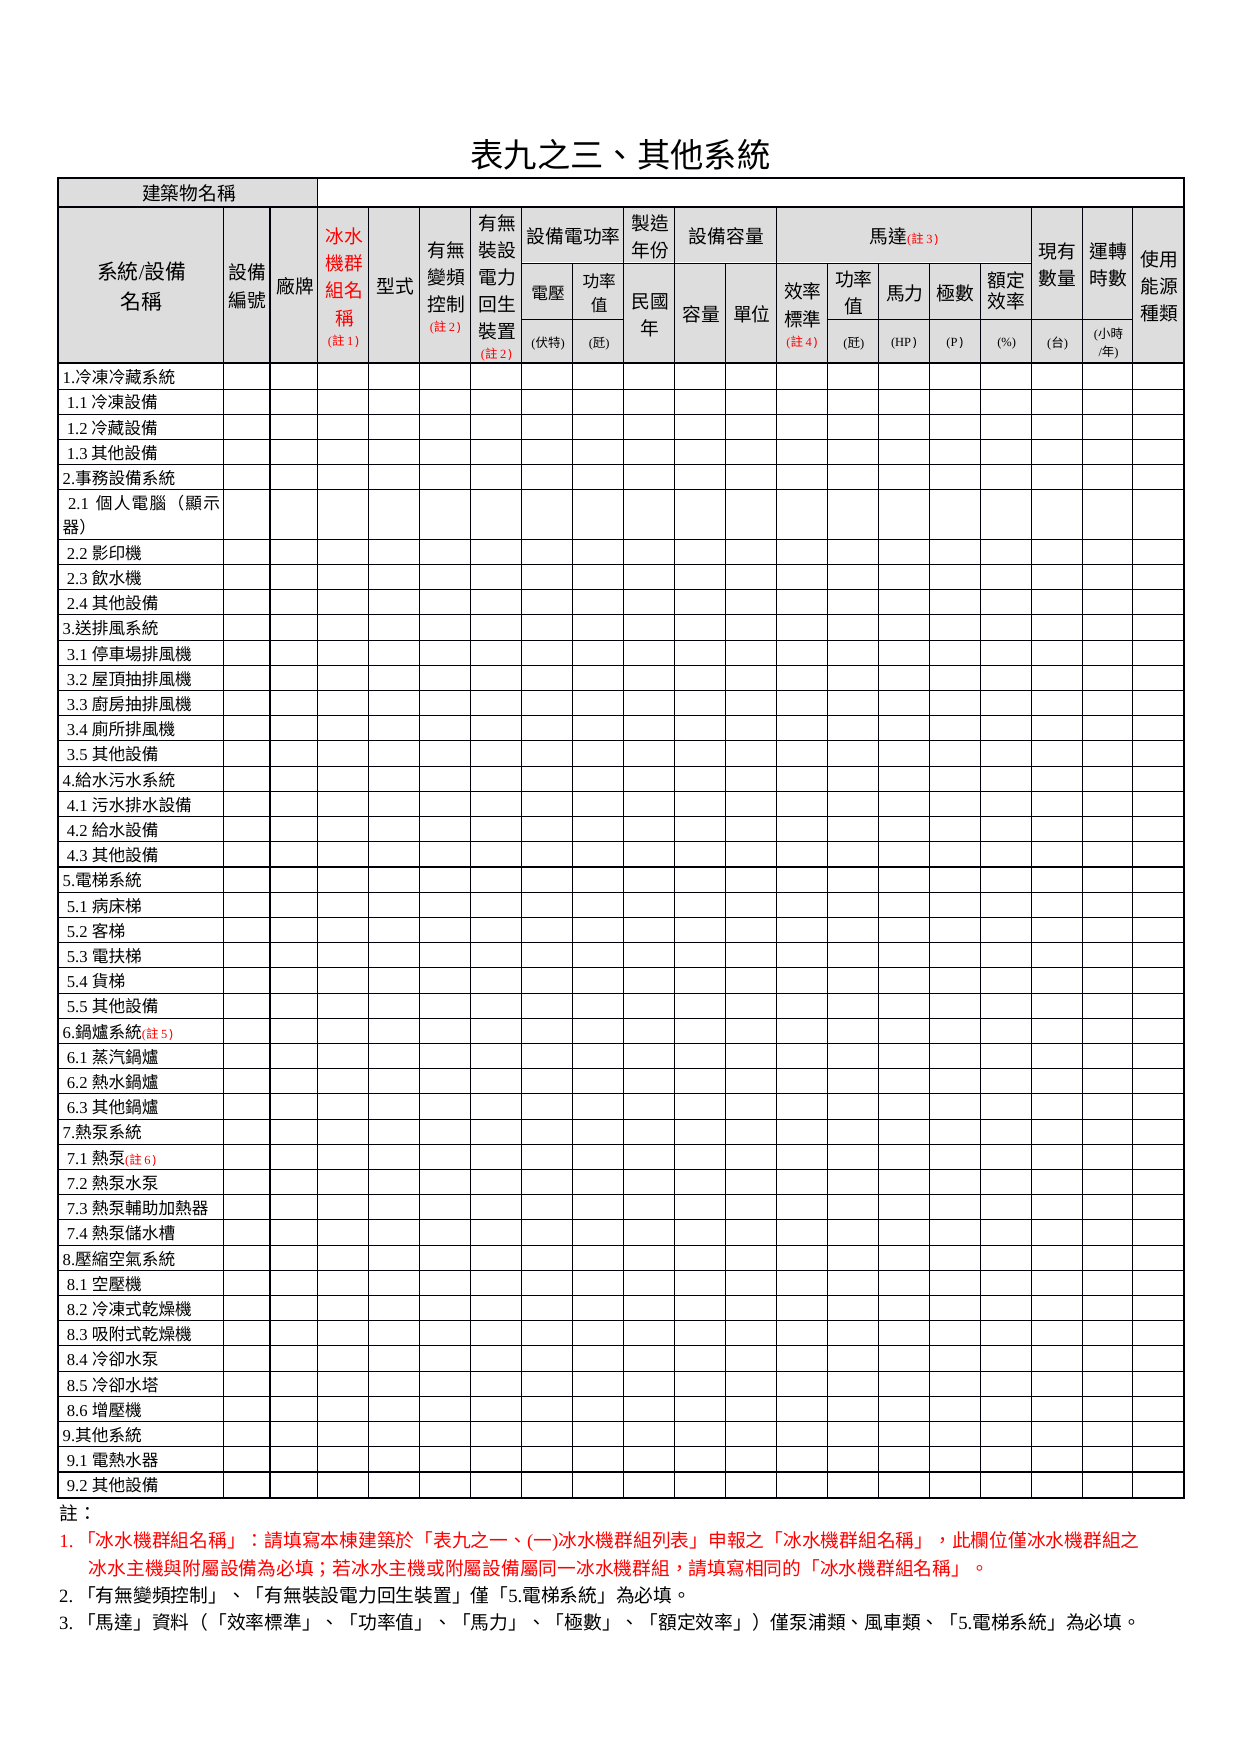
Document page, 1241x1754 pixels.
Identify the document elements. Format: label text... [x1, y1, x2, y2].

table_cell [573, 1422, 623, 1446]
table_cell [1032, 540, 1082, 564]
table_cell [624, 415, 674, 439]
table_cell 1.1冷凍設備 [59, 390, 223, 414]
table_cell [1032, 1246, 1082, 1270]
table_cell [930, 390, 980, 414]
table_cell [828, 540, 878, 564]
table_cell [1032, 641, 1082, 665]
list 「有無變頻控制」、「有無裝設電力回生裝置」僅「5.電梯系統」為必填。 [59, 1580, 1152, 1607]
table_cell [777, 767, 827, 791]
table_cell 效率標準(註4) [777, 264, 827, 362]
table_cell [624, 868, 674, 892]
table_cell [573, 918, 623, 942]
table_cell [726, 1473, 776, 1497]
table_cell [726, 1271, 776, 1295]
table_cell [828, 440, 878, 464]
table_cell [930, 792, 980, 816]
table_cell [522, 666, 572, 690]
table_cell [420, 1120, 470, 1144]
table_cell [318, 842, 368, 866]
table_cell [224, 767, 269, 791]
table_cell [420, 1246, 470, 1270]
table_cell [1083, 1195, 1132, 1219]
table_cell 型式 [369, 208, 419, 362]
table_cell [471, 1094, 521, 1118]
table_cell [879, 490, 929, 539]
table_cell [879, 1397, 929, 1421]
table_cell [271, 415, 317, 439]
table_cell [318, 716, 368, 740]
table_cell [573, 1044, 623, 1068]
table_cell [471, 1069, 521, 1093]
table_cell 額定效率 [981, 264, 1031, 319]
table_cell [573, 1120, 623, 1144]
table_cell [981, 994, 1031, 1018]
table_cell [271, 1120, 317, 1144]
table_cell [573, 893, 623, 917]
table_cell [828, 817, 878, 841]
table_cell [675, 390, 725, 414]
table_cell [726, 1397, 776, 1421]
table_cell [777, 415, 827, 439]
table_cell [224, 1220, 269, 1244]
table_cell [981, 1271, 1031, 1295]
table_cell [369, 741, 419, 766]
table_cell [726, 1044, 776, 1068]
table_cell [1133, 565, 1183, 589]
table_cell [369, 691, 419, 715]
table_cell (台) [1032, 320, 1082, 362]
table_cell [981, 1397, 1031, 1421]
text 表九之三、其他系統 [88, 128, 1152, 177]
table_cell [675, 1019, 725, 1043]
table_cell [573, 565, 623, 589]
table_cell [471, 817, 521, 841]
table_cell [675, 691, 725, 715]
table_cell [879, 1145, 929, 1169]
table_cell [318, 540, 368, 564]
table_cell [624, 615, 674, 639]
table_cell [675, 1094, 725, 1118]
table_cell [624, 1195, 674, 1219]
table_cell [624, 767, 674, 791]
table_cell [224, 415, 269, 439]
table_cell [828, 741, 878, 766]
table_cell 3.5 其他設備 [59, 741, 223, 766]
table_cell [224, 1145, 269, 1169]
table_cell [1083, 1372, 1132, 1396]
table_cell [369, 1220, 419, 1244]
table_cell [879, 968, 929, 992]
table_cell [224, 540, 269, 564]
table_cell [522, 868, 572, 892]
table_cell [675, 1069, 725, 1093]
table_cell [573, 465, 623, 489]
table_cell 5.3 電扶梯 [59, 943, 223, 967]
table_cell [318, 615, 368, 639]
table_cell [522, 842, 572, 866]
table_cell [675, 641, 725, 665]
table_cell [828, 767, 878, 791]
table_cell [675, 1296, 725, 1320]
table_cell [1083, 968, 1132, 992]
table_cell [777, 641, 827, 665]
table_cell [224, 1271, 269, 1295]
table_header 建築物名稱 [59, 179, 317, 206]
table_cell [522, 968, 572, 992]
table_cell [271, 716, 317, 740]
table_cell [981, 691, 1031, 715]
table_cell [573, 1447, 623, 1471]
table_cell [828, 1296, 878, 1320]
table_cell [271, 741, 317, 766]
table_cell [471, 893, 521, 917]
table_cell [1032, 893, 1082, 917]
table_cell [624, 1145, 674, 1169]
table_cell [471, 994, 521, 1018]
table_cell [522, 1094, 572, 1118]
table_cell [420, 792, 470, 816]
table_cell [1032, 1019, 1082, 1043]
table_cell [675, 1422, 725, 1446]
table_cell [522, 1397, 572, 1421]
table_cell [420, 1019, 470, 1043]
table_cell [318, 1473, 368, 1497]
table_cell [1032, 1473, 1082, 1497]
table_cell [573, 490, 623, 539]
table_cell [369, 1346, 419, 1371]
table_cell (小時 /年) [1083, 320, 1132, 362]
table_cell [879, 943, 929, 967]
table_cell [420, 994, 470, 1018]
table_cell [522, 1346, 572, 1371]
table_cell [777, 868, 827, 892]
table_cell [879, 590, 929, 614]
table_cell [726, 415, 776, 439]
table_cell [318, 792, 368, 816]
table_cell 2.4 其他設備 [59, 590, 223, 614]
table_cell [522, 918, 572, 942]
table_cell [879, 817, 929, 841]
table_cell [224, 994, 269, 1018]
table_cell [1133, 716, 1183, 740]
table_cell [318, 1044, 368, 1068]
table_cell [1032, 1422, 1082, 1446]
table_cell (P) [930, 320, 980, 362]
table_cell [726, 1170, 776, 1194]
table_cell 8.3 吸附式乾燥機 [59, 1321, 223, 1345]
table_cell [1133, 1422, 1183, 1446]
table_cell [624, 1473, 674, 1497]
table_cell [726, 968, 776, 992]
table_cell [624, 666, 674, 690]
table_cell [369, 1069, 419, 1093]
table_cell [471, 1220, 521, 1244]
table_cell [573, 1296, 623, 1320]
table_cell [369, 868, 419, 892]
table_cell [573, 842, 623, 866]
table_cell [471, 1422, 521, 1446]
table_cell [318, 1220, 368, 1244]
table_cell [828, 792, 878, 816]
table_cell [1032, 1069, 1082, 1093]
table_cell [1032, 1170, 1082, 1194]
table_cell [1083, 1145, 1132, 1169]
table_cell [981, 540, 1031, 564]
list 「馬達」資料（「效率標準」、「功率值」、「馬力」、「極數」、「額定效率」）僅泵浦類、風車類、「5.電梯系統」為必填。 [59, 1607, 1152, 1635]
table_cell [573, 1321, 623, 1345]
table_cell [879, 1220, 929, 1244]
table_cell [471, 1120, 521, 1144]
table_cell [471, 590, 521, 614]
table_cell [624, 1422, 674, 1446]
table_cell [420, 943, 470, 967]
table_cell [522, 615, 572, 639]
table_cell [573, 691, 623, 715]
table_cell [522, 440, 572, 464]
table_cell [224, 741, 269, 766]
table_cell [1133, 1372, 1183, 1396]
table_cell [522, 1372, 572, 1396]
table_cell [981, 1346, 1031, 1371]
table_cell [726, 842, 776, 866]
table_cell 馬力 [879, 264, 929, 319]
table_cell [318, 390, 368, 414]
table_cell 電壓 [522, 264, 572, 319]
table_cell [675, 415, 725, 439]
table_cell [1133, 792, 1183, 816]
table_cell [879, 1094, 929, 1118]
table_cell [1133, 1120, 1183, 1144]
table_cell [573, 540, 623, 564]
table_cell [777, 792, 827, 816]
table_cell [828, 1220, 878, 1244]
table_cell [1083, 817, 1132, 841]
table_cell [1032, 842, 1082, 866]
table_cell [471, 540, 521, 564]
table_cell [224, 1397, 269, 1421]
table_cell [318, 1321, 368, 1345]
table_cell [930, 943, 980, 967]
table_cell [828, 943, 878, 967]
table_cell [981, 1094, 1031, 1118]
table_cell [1133, 1069, 1183, 1093]
table_cell [879, 1170, 929, 1194]
table_cell 1.2冷藏設備 [59, 415, 223, 439]
table_cell [522, 590, 572, 614]
table_cell [777, 1170, 827, 1194]
table_cell [777, 590, 827, 614]
table_cell [879, 842, 929, 866]
table_cell [726, 364, 776, 388]
table_cell [224, 1473, 269, 1497]
table_cell [624, 1397, 674, 1421]
table_cell [420, 1397, 470, 1421]
table_cell [573, 792, 623, 816]
table_cell [1083, 666, 1132, 690]
table_cell [271, 1195, 317, 1219]
table_cell [879, 741, 929, 766]
table_cell [930, 440, 980, 464]
table_cell [675, 893, 725, 917]
table_cell [471, 415, 521, 439]
table_cell [981, 868, 1031, 892]
table_cell [522, 1019, 572, 1043]
table_cell [981, 415, 1031, 439]
table_cell [1133, 390, 1183, 414]
table_cell [271, 1422, 317, 1446]
table_cell [930, 691, 980, 715]
table_cell [573, 641, 623, 665]
table_cell [522, 1120, 572, 1144]
table_cell [1133, 490, 1183, 539]
table_cell [777, 893, 827, 917]
table_cell [224, 1094, 269, 1118]
table_cell [271, 1397, 317, 1421]
table_cell [471, 666, 521, 690]
table_cell [828, 1069, 878, 1093]
table_cell [930, 1271, 980, 1295]
table_cell [726, 1447, 776, 1471]
table_cell [573, 1346, 623, 1371]
table_cell 8.2 冷凍式乾燥機 [59, 1296, 223, 1320]
table_cell [879, 364, 929, 388]
table_cell [1133, 1145, 1183, 1169]
table_cell [1083, 1094, 1132, 1118]
table_cell [828, 1094, 878, 1118]
table_cell [224, 1447, 269, 1471]
table_cell [777, 1447, 827, 1471]
table_cell [224, 943, 269, 967]
table_cell [879, 615, 929, 639]
table_cell [828, 615, 878, 639]
table_cell [777, 716, 827, 740]
table_cell [879, 691, 929, 715]
table_cell [624, 1094, 674, 1118]
table_cell [777, 1120, 827, 1144]
table_cell 4.1 污水排水設備 [59, 792, 223, 816]
table_cell [981, 792, 1031, 816]
table_cell [930, 666, 980, 690]
table_cell [624, 968, 674, 992]
table_cell 5.1 病床梯 [59, 893, 223, 917]
table_cell [1083, 918, 1132, 942]
table_cell [930, 1321, 980, 1345]
table_cell [522, 1145, 572, 1169]
table_cell [879, 1296, 929, 1320]
table_cell [271, 590, 317, 614]
table_cell [271, 1246, 317, 1270]
table_cell 廠牌 [271, 208, 317, 362]
table_cell [522, 415, 572, 439]
table_cell [1083, 1271, 1132, 1295]
table_cell [624, 490, 674, 539]
table_cell [726, 390, 776, 414]
table_cell [675, 666, 725, 690]
table_cell [318, 1422, 368, 1446]
table_cell [1133, 1246, 1183, 1270]
table_cell [828, 490, 878, 539]
table_cell [726, 918, 776, 942]
table_cell [777, 994, 827, 1018]
table_cell [271, 1094, 317, 1118]
table_cell [624, 994, 674, 1018]
table_cell [224, 1069, 269, 1093]
table_cell [930, 364, 980, 388]
table_cell [981, 465, 1031, 489]
table_cell [573, 1246, 623, 1270]
table_cell [1083, 440, 1132, 464]
table_cell [224, 590, 269, 614]
table_cell [573, 943, 623, 967]
table_cell [1083, 364, 1132, 388]
table_cell 功率值 [573, 264, 623, 319]
table_cell [471, 691, 521, 715]
table_cell [675, 1044, 725, 1068]
table_cell [1083, 767, 1132, 791]
table_cell [573, 716, 623, 740]
table_cell [271, 540, 317, 564]
table_cell [224, 1422, 269, 1446]
table_cell [981, 943, 1031, 967]
table_cell [369, 1170, 419, 1194]
table_cell [675, 1145, 725, 1169]
table_cell [624, 390, 674, 414]
table_cell [675, 741, 725, 766]
table_cell [879, 1195, 929, 1219]
table_cell 8.1 空壓機 [59, 1271, 223, 1295]
table_cell [1133, 465, 1183, 489]
table_cell [828, 666, 878, 690]
table_cell [522, 390, 572, 414]
table_cell [224, 691, 269, 715]
table_cell [726, 615, 776, 639]
table_cell [930, 565, 980, 589]
table_cell [930, 1094, 980, 1118]
table_cell [318, 1372, 368, 1396]
table_cell [930, 1220, 980, 1244]
table_cell [522, 364, 572, 388]
table_cell [879, 666, 929, 690]
table_cell 9.其他系統 [59, 1422, 223, 1446]
table_cell [624, 1346, 674, 1371]
table_cell [420, 1473, 470, 1497]
table_cell [420, 590, 470, 614]
table_cell [369, 440, 419, 464]
table_cell [318, 590, 368, 614]
table_cell [879, 1044, 929, 1068]
table_cell [224, 1246, 269, 1270]
table_cell [726, 691, 776, 715]
table_cell 有無裝設電力回生裝置(註2) [471, 208, 521, 362]
table_cell (%) [981, 320, 1031, 362]
table_cell [879, 1246, 929, 1270]
table_cell [828, 1120, 878, 1144]
table_cell [420, 1271, 470, 1295]
table_cell [1032, 716, 1082, 740]
table_cell [828, 1346, 878, 1371]
table_cell [522, 893, 572, 917]
table_cell [777, 817, 827, 841]
table_cell [930, 1170, 980, 1194]
table_cell [981, 1473, 1031, 1497]
table_cell [1032, 490, 1082, 539]
table_cell [318, 893, 368, 917]
table_cell [271, 1372, 317, 1396]
table_cell [1032, 666, 1082, 690]
table_cell [420, 465, 470, 489]
table_cell [624, 364, 674, 388]
table_cell [471, 842, 521, 866]
table_cell [369, 1321, 419, 1345]
table_cell [1133, 1170, 1183, 1194]
table_cell [981, 1044, 1031, 1068]
table_cell [271, 792, 317, 816]
table_cell [675, 792, 725, 816]
table_cell [879, 918, 929, 942]
table_cell [777, 968, 827, 992]
table_cell [1032, 1372, 1082, 1396]
table_cell [624, 1372, 674, 1396]
table_cell 9.1 電熱水器 [59, 1447, 223, 1471]
table_cell [271, 490, 317, 539]
table_cell [1032, 994, 1082, 1018]
table_cell [930, 1246, 980, 1270]
table_cell [471, 1019, 521, 1043]
table_cell [420, 1447, 470, 1471]
table_cell [318, 817, 368, 841]
table_cell [1083, 641, 1132, 665]
table_cell [777, 1069, 827, 1093]
table_cell [420, 868, 470, 892]
table_cell [1083, 1170, 1132, 1194]
table_cell [369, 1246, 419, 1270]
table_cell [573, 1145, 623, 1169]
table_cell [1083, 1296, 1132, 1320]
table_cell [1133, 691, 1183, 715]
table_cell 3.4 廁所排風機 [59, 716, 223, 740]
table_cell [675, 918, 725, 942]
table_cell [318, 465, 368, 489]
table_cell [930, 1346, 980, 1371]
table_cell [369, 1195, 419, 1219]
table_cell [1133, 817, 1183, 841]
table_cell [573, 968, 623, 992]
table_cell [981, 1220, 1031, 1244]
table_cell [1133, 641, 1183, 665]
table_cell [828, 390, 878, 414]
table_cell [777, 565, 827, 589]
table_cell [1133, 868, 1183, 892]
table_cell [879, 1321, 929, 1345]
table_cell [522, 741, 572, 766]
table_cell [624, 817, 674, 841]
table_cell [420, 1044, 470, 1068]
table_cell [777, 1271, 827, 1295]
table_cell [420, 1422, 470, 1446]
table_cell [828, 893, 878, 917]
table_cell [1032, 1397, 1082, 1421]
table_cell [420, 893, 470, 917]
table_cell [879, 1271, 929, 1295]
table_cell [1133, 590, 1183, 614]
table_cell [271, 817, 317, 841]
table_cell [675, 440, 725, 464]
table_cell [318, 1397, 368, 1421]
table_cell [318, 1271, 368, 1295]
table_cell [828, 1019, 878, 1043]
table_cell [1032, 968, 1082, 992]
table_cell 6.2 熱水鍋爐 [59, 1069, 223, 1093]
table_cell [522, 465, 572, 489]
table_cell [777, 918, 827, 942]
table_cell [1032, 615, 1082, 639]
table_cell [1083, 1069, 1132, 1093]
table_cell [1133, 1094, 1183, 1118]
table_cell 容量 [675, 264, 725, 362]
table_cell [1083, 390, 1132, 414]
table_cell [369, 641, 419, 665]
table_cell [471, 1044, 521, 1068]
table_cell [726, 1422, 776, 1446]
table_cell [981, 1170, 1031, 1194]
table_cell [981, 1019, 1031, 1043]
table_cell [930, 641, 980, 665]
table_cell [573, 390, 623, 414]
table_cell [1133, 415, 1183, 439]
table_cell [828, 590, 878, 614]
table_cell [224, 792, 269, 816]
table_cell [471, 490, 521, 539]
table_cell [369, 1271, 419, 1295]
table_cell [369, 540, 419, 564]
table_cell [318, 741, 368, 766]
table_cell [573, 741, 623, 766]
table_cell [1032, 1094, 1082, 1118]
table_cell [369, 465, 419, 489]
table_cell [471, 1170, 521, 1194]
table_cell [879, 868, 929, 892]
table_cell [573, 1397, 623, 1421]
table_cell [369, 1422, 419, 1446]
table_cell [777, 1145, 827, 1169]
table_cell [369, 364, 419, 388]
table_cell [828, 1170, 878, 1194]
table_cell [1032, 691, 1082, 715]
table_cell [471, 716, 521, 740]
table_cell [471, 1397, 521, 1421]
table_cell 現有 數量 [1032, 208, 1082, 319]
table_cell [1133, 1346, 1183, 1371]
table_cell [675, 1246, 725, 1270]
table_cell [318, 868, 368, 892]
table_cell [522, 1220, 572, 1244]
table_cell 3.3 廚房抽排風機 [59, 691, 223, 715]
table_cell [471, 741, 521, 766]
table_cell [1133, 1271, 1183, 1295]
table_cell [981, 590, 1031, 614]
table_cell [1032, 918, 1082, 942]
table_cell [1032, 792, 1082, 816]
table_cell [369, 415, 419, 439]
table_cell [879, 792, 929, 816]
table_cell [522, 540, 572, 564]
table_cell [1083, 1321, 1132, 1345]
table_cell 8.壓縮空氣系統 [59, 1246, 223, 1270]
table_cell 3.2 屋頂抽排風機 [59, 666, 223, 690]
table_cell [1083, 540, 1132, 564]
table_cell [777, 1321, 827, 1345]
table_cell [573, 994, 623, 1018]
table_cell [224, 490, 269, 539]
table_cell [471, 615, 521, 639]
table_cell [675, 1120, 725, 1144]
table_cell [420, 565, 470, 589]
text 註： [59, 1499, 1152, 1526]
table_cell [1083, 1422, 1132, 1446]
table_cell [271, 1296, 317, 1320]
table_cell [777, 615, 827, 639]
table_cell [224, 716, 269, 740]
table_cell [1032, 1447, 1082, 1471]
table_cell [726, 716, 776, 740]
table_cell [981, 565, 1031, 589]
table_cell [1083, 590, 1132, 614]
table_cell [981, 767, 1031, 791]
table_cell [726, 868, 776, 892]
table_cell [828, 868, 878, 892]
table_cell [726, 767, 776, 791]
table_cell [573, 817, 623, 841]
table_cell [777, 540, 827, 564]
table_cell [675, 842, 725, 866]
table_cell [318, 1296, 368, 1320]
table_cell [420, 968, 470, 992]
table_cell [624, 465, 674, 489]
table_cell [777, 1019, 827, 1043]
table_cell [573, 868, 623, 892]
table_cell [726, 641, 776, 665]
table_cell [726, 1296, 776, 1320]
table_cell [369, 1296, 419, 1320]
table_cell [1032, 1044, 1082, 1068]
table_cell 4.2 給水設備 [59, 817, 223, 841]
table_cell [624, 1120, 674, 1144]
table_cell [318, 565, 368, 589]
table_cell [271, 1220, 317, 1244]
table_cell [624, 691, 674, 715]
table_cell [726, 1346, 776, 1371]
table_cell [573, 1473, 623, 1497]
table_cell [522, 994, 572, 1018]
table_cell [420, 1346, 470, 1371]
table_cell [624, 842, 674, 866]
table_cell [471, 1195, 521, 1219]
table_cell [573, 666, 623, 690]
table_cell [471, 1246, 521, 1270]
table_cell [522, 943, 572, 967]
table_cell [271, 893, 317, 917]
table_cell [1083, 868, 1132, 892]
table_cell [1133, 893, 1183, 917]
table_cell [573, 1220, 623, 1244]
table_cell [1032, 741, 1082, 766]
table_cell [573, 1372, 623, 1396]
table_cell [879, 1372, 929, 1396]
table_cell [271, 1069, 317, 1093]
table_cell [777, 943, 827, 967]
table_cell 5.5 其他設備 [59, 994, 223, 1018]
table_cell [522, 1246, 572, 1270]
table_cell [1032, 1321, 1082, 1345]
table_cell [369, 390, 419, 414]
table_cell [420, 1296, 470, 1320]
table_cell [675, 1321, 725, 1345]
table_cell [1083, 893, 1132, 917]
table_cell [224, 968, 269, 992]
table_cell [369, 565, 419, 589]
table_cell [675, 968, 725, 992]
table_cell [828, 1422, 878, 1446]
table_cell 2.3 飲水機 [59, 565, 223, 589]
table_cell [573, 615, 623, 639]
table_cell [675, 716, 725, 740]
table_cell [271, 767, 317, 791]
table_cell [930, 716, 980, 740]
table_cell [777, 490, 827, 539]
table_cell [420, 1094, 470, 1118]
table_cell 4.3 其他設備 [59, 842, 223, 866]
table_cell [1032, 1220, 1082, 1244]
table_cell [828, 565, 878, 589]
table_cell [1133, 615, 1183, 639]
table_cell [1032, 943, 1082, 967]
table_cell [224, 817, 269, 841]
table_cell [224, 1019, 269, 1043]
table_cell [1083, 565, 1132, 589]
table_cell [271, 1044, 317, 1068]
table_cell [879, 465, 929, 489]
table_cell [271, 1145, 317, 1169]
table_cell [726, 540, 776, 564]
table_cell 有無變頻控制(註2) [420, 208, 470, 362]
table_cell 8.6 增壓機 [59, 1397, 223, 1421]
table_cell [318, 415, 368, 439]
table_cell [1133, 1195, 1183, 1219]
table_cell [879, 1473, 929, 1497]
table_cell [1083, 415, 1132, 439]
table_cell [930, 1069, 980, 1093]
table_cell [573, 767, 623, 791]
table_cell [777, 1422, 827, 1446]
table_cell [1032, 767, 1082, 791]
table_cell [777, 1296, 827, 1320]
table_cell [930, 994, 980, 1018]
table_cell [573, 440, 623, 464]
table_cell [420, 390, 470, 414]
table_cell [981, 615, 1031, 639]
table_cell 2.2 影印機 [59, 540, 223, 564]
table_cell [1133, 1473, 1183, 1497]
table_cell [930, 1397, 980, 1421]
table_cell 設備電功率 [522, 208, 623, 262]
table_cell [879, 565, 929, 589]
table_cell [777, 741, 827, 766]
table_cell [271, 994, 317, 1018]
table_cell [777, 465, 827, 489]
table_cell [318, 691, 368, 715]
table_cell [271, 868, 317, 892]
table_cell 運轉 時數 [1083, 208, 1132, 319]
table_cell [420, 540, 470, 564]
table_cell [271, 1447, 317, 1471]
table_cell 馬達(註3) [777, 208, 1031, 262]
table_cell [777, 842, 827, 866]
table_cell [726, 994, 776, 1018]
table_cell [930, 1447, 980, 1471]
table_cell 6.3 其他鍋爐 [59, 1094, 223, 1118]
table_cell [522, 1447, 572, 1471]
table_cell [675, 943, 725, 967]
table_cell [522, 1422, 572, 1446]
table_cell [981, 1195, 1031, 1219]
table_cell [726, 490, 776, 539]
table_cell [879, 1019, 929, 1043]
table_cell [522, 1473, 572, 1497]
table_cell [726, 465, 776, 489]
table_cell [726, 1145, 776, 1169]
table_cell [624, 741, 674, 766]
table_cell [726, 1120, 776, 1144]
table_cell [624, 540, 674, 564]
table_cell [726, 1372, 776, 1396]
table_cell [1083, 1044, 1132, 1068]
table_cell [828, 641, 878, 665]
table_cell [930, 465, 980, 489]
table_cell [369, 666, 419, 690]
table_cell [522, 1195, 572, 1219]
table_cell [930, 1195, 980, 1219]
table_cell [930, 1372, 980, 1396]
table_cell (伏特) [522, 320, 572, 362]
table_cell [675, 1346, 725, 1371]
table_cell [420, 440, 470, 464]
table_cell [573, 1170, 623, 1194]
table_cell [369, 1397, 419, 1421]
table_cell [369, 590, 419, 614]
table_cell [1133, 943, 1183, 967]
table_cell [879, 994, 929, 1018]
table_cell 7.4 熱泵儲水槽 [59, 1220, 223, 1244]
table_cell [271, 615, 317, 639]
table_cell [981, 968, 1031, 992]
table_cell [224, 918, 269, 942]
table_cell [930, 415, 980, 439]
table_cell [879, 1447, 929, 1471]
table_cell [271, 565, 317, 589]
table_cell [471, 1372, 521, 1396]
table_cell [1133, 1220, 1183, 1244]
table_cell [624, 1170, 674, 1194]
table_cell [828, 364, 878, 388]
table_cell [981, 741, 1031, 766]
table_cell 6.鍋爐系統(註5) [59, 1019, 223, 1043]
table_cell [420, 666, 470, 690]
table_cell [624, 1220, 674, 1244]
table_cell [522, 716, 572, 740]
table_cell [420, 1069, 470, 1093]
table_cell [930, 615, 980, 639]
table_cell 冰水機群組名稱 (註1) [318, 208, 368, 362]
table_cell [726, 1246, 776, 1270]
table_cell [522, 1170, 572, 1194]
table_cell 2.事務設備系統 [59, 465, 223, 489]
table_cell [1032, 440, 1082, 464]
table_cell [981, 440, 1031, 464]
table_cell [318, 490, 368, 539]
table_cell [726, 1019, 776, 1043]
table_cell [573, 364, 623, 388]
table_cell [369, 792, 419, 816]
table_cell [271, 1271, 317, 1295]
table_cell [369, 943, 419, 967]
table_cell [675, 868, 725, 892]
table_cell [420, 641, 470, 665]
table_cell 4.給水污水系統 [59, 767, 223, 791]
table_cell [318, 918, 368, 942]
table_cell [318, 1145, 368, 1169]
table_cell [522, 1321, 572, 1345]
table_cell [726, 817, 776, 841]
table_cell [624, 1447, 674, 1471]
table_cell [318, 1019, 368, 1043]
table_cell [624, 1296, 674, 1320]
table_cell [369, 1473, 419, 1497]
table_cell [420, 415, 470, 439]
table_cell [271, 666, 317, 690]
table_cell [675, 1372, 725, 1396]
table_cell [573, 1019, 623, 1043]
table_cell [1133, 540, 1183, 564]
table_cell 5.電梯系統 [59, 868, 223, 892]
table_cell [624, 641, 674, 665]
table_cell [369, 615, 419, 639]
table_cell [224, 868, 269, 892]
table_cell [828, 1195, 878, 1219]
table_cell (瓩) [828, 320, 878, 362]
table_cell 民國年 [624, 264, 674, 362]
table_cell [1083, 716, 1132, 740]
table_cell 3.1 停車場排風機 [59, 641, 223, 665]
table_cell 8.5 冷卻水塔 [59, 1372, 223, 1396]
table_cell [1083, 994, 1132, 1018]
table_cell [224, 565, 269, 589]
table_cell [777, 390, 827, 414]
table_cell [930, 1044, 980, 1068]
table_cell [471, 390, 521, 414]
table_cell [879, 1120, 929, 1144]
table_cell [981, 1145, 1031, 1169]
table_cell [224, 1372, 269, 1396]
table_cell [624, 1019, 674, 1043]
table_cell [471, 918, 521, 942]
table_cell [369, 1145, 419, 1169]
table_cell [675, 465, 725, 489]
table_cell [573, 1195, 623, 1219]
table_cell [318, 1447, 368, 1471]
table_cell [1032, 364, 1082, 388]
table_cell [1032, 1120, 1082, 1144]
table_cell [369, 490, 419, 539]
table_cell [981, 390, 1031, 414]
table_cell [271, 968, 317, 992]
table_cell [777, 364, 827, 388]
table_cell [981, 1296, 1031, 1320]
table_cell [726, 1094, 776, 1118]
table_cell 單位 [726, 264, 776, 362]
table_cell 7.3 熱泵輔助加熱器 [59, 1195, 223, 1219]
table_cell [1032, 868, 1082, 892]
table_cell [675, 1447, 725, 1471]
table_cell 8.4 冷卻水泵 [59, 1346, 223, 1371]
table_cell [369, 767, 419, 791]
table_cell [271, 364, 317, 388]
table_cell [879, 767, 929, 791]
table_cell [271, 842, 317, 866]
table_cell [1133, 1321, 1183, 1345]
table_cell [1032, 590, 1082, 614]
table_cell [420, 918, 470, 942]
table_cell [522, 490, 572, 539]
table_cell 2.1 個人電腦（顯示器） [59, 490, 223, 539]
table_cell [522, 817, 572, 841]
table_cell [624, 943, 674, 967]
table_cell [1133, 1019, 1183, 1043]
table_cell [369, 1447, 419, 1471]
table_cell [930, 868, 980, 892]
table_cell 功率值 [828, 264, 878, 319]
table_cell [624, 1069, 674, 1093]
table_cell [1133, 666, 1183, 690]
table_cell [1083, 1120, 1132, 1144]
table_cell 9.2 其他設備 [59, 1473, 223, 1497]
table_cell [930, 1019, 980, 1043]
table_cell [828, 465, 878, 489]
table_cell [777, 1044, 827, 1068]
table_cell [522, 767, 572, 791]
table_cell 5.4 貨梯 [59, 968, 223, 992]
table_cell [471, 440, 521, 464]
table_cell [1032, 1145, 1082, 1169]
table_cell [624, 1044, 674, 1068]
table_cell [1133, 1044, 1183, 1068]
table_cell [271, 1346, 317, 1371]
table_cell [777, 1094, 827, 1118]
table_cell [271, 1321, 317, 1345]
table_cell [930, 1296, 980, 1320]
table_cell [879, 893, 929, 917]
table_cell 5.2 客梯 [59, 918, 223, 942]
table_cell 系統/設備 名稱 [59, 208, 223, 362]
table_cell [879, 716, 929, 740]
table_cell [930, 968, 980, 992]
table_cell [318, 1120, 368, 1144]
table_cell [318, 767, 368, 791]
table_cell [624, 918, 674, 942]
table_cell [369, 1372, 419, 1396]
table_cell [271, 943, 317, 967]
table_cell [879, 1346, 929, 1371]
table_cell [930, 817, 980, 841]
table_cell [828, 918, 878, 942]
table_cell [828, 1397, 878, 1421]
table_cell [624, 565, 674, 589]
table_cell [624, 893, 674, 917]
table_cell [726, 440, 776, 464]
table_cell 設備容量 [675, 208, 776, 262]
table_cell [828, 1246, 878, 1270]
table_cell [1083, 842, 1132, 866]
table_cell [318, 1246, 368, 1270]
table_cell [420, 1145, 470, 1169]
table_cell [675, 540, 725, 564]
table_cell 製造 年份 [624, 208, 674, 262]
table_cell [420, 716, 470, 740]
table_cell [1133, 440, 1183, 464]
table_cell [726, 666, 776, 690]
table_cell [224, 440, 269, 464]
table_cell [1032, 1195, 1082, 1219]
table_cell [981, 817, 1031, 841]
table_cell [471, 1473, 521, 1497]
table_cell [573, 1069, 623, 1093]
table_cell [471, 1321, 521, 1345]
table_cell [828, 691, 878, 715]
table_cell [828, 716, 878, 740]
table_cell [624, 590, 674, 614]
table_cell [1133, 918, 1183, 942]
table_cell [930, 741, 980, 766]
table_cell [471, 792, 521, 816]
table_cell [420, 1372, 470, 1396]
table_cell [224, 641, 269, 665]
table_cell [522, 792, 572, 816]
table_cell [1083, 1019, 1132, 1043]
table_cell [981, 1372, 1031, 1396]
table_cell [777, 1346, 827, 1371]
table_cell [624, 440, 674, 464]
table_cell [930, 540, 980, 564]
table_cell [573, 415, 623, 439]
table_cell [471, 767, 521, 791]
table_cell [573, 1271, 623, 1295]
table_cell [726, 1321, 776, 1345]
table_cell [573, 590, 623, 614]
table_cell [369, 716, 419, 740]
table_cell [271, 691, 317, 715]
table_cell [224, 390, 269, 414]
table_cell [675, 1220, 725, 1244]
table_cell [318, 641, 368, 665]
table_cell [981, 1120, 1031, 1144]
table_cell [318, 364, 368, 388]
table_cell [224, 893, 269, 917]
table_cell [981, 716, 1031, 740]
table_cell [1032, 1271, 1082, 1295]
table_cell [1032, 415, 1082, 439]
table_cell [1083, 465, 1132, 489]
table_cell [420, 817, 470, 841]
table_cell [726, 1069, 776, 1093]
table_cell [981, 1069, 1031, 1093]
table_cell [828, 842, 878, 866]
table_cell [879, 1069, 929, 1093]
table_cell [675, 364, 725, 388]
table_cell [271, 465, 317, 489]
table_cell [930, 842, 980, 866]
table_cell 極數 [930, 264, 980, 319]
table_cell [318, 994, 368, 1018]
table_cell [828, 1321, 878, 1345]
table_cell [624, 1321, 674, 1345]
table_cell 7.1 熱泵(註6) [59, 1145, 223, 1169]
table_cell [930, 893, 980, 917]
table_cell [726, 1220, 776, 1244]
table_cell [930, 1473, 980, 1497]
table_cell [828, 415, 878, 439]
table_cell [471, 943, 521, 967]
table_cell [224, 1346, 269, 1371]
table_cell [930, 767, 980, 791]
table_cell 使用能源種類 [1133, 208, 1183, 362]
table_cell [930, 590, 980, 614]
table_cell [1133, 767, 1183, 791]
table_cell [271, 390, 317, 414]
table_cell [1083, 691, 1132, 715]
table_cell [1032, 390, 1082, 414]
table_cell [224, 1195, 269, 1219]
table_cell [624, 716, 674, 740]
table_cell [471, 641, 521, 665]
table_cell [777, 1246, 827, 1270]
table_cell [1083, 1246, 1132, 1270]
table_cell [573, 1094, 623, 1118]
table_cell [420, 1321, 470, 1345]
table_cell [1083, 1346, 1132, 1371]
table_cell [879, 540, 929, 564]
table_cell 1.冷凍冷藏系統 [59, 364, 223, 388]
table_cell [624, 1246, 674, 1270]
table_cell [675, 767, 725, 791]
table_cell [420, 741, 470, 766]
table_cell [879, 1422, 929, 1446]
table_cell [369, 994, 419, 1018]
table_cell [828, 1145, 878, 1169]
table_cell [930, 1120, 980, 1144]
table_cell [471, 1447, 521, 1471]
table_cell [420, 490, 470, 539]
table_cell [522, 1296, 572, 1320]
table_cell [1133, 364, 1183, 388]
table_cell [471, 1271, 521, 1295]
table_cell [930, 1145, 980, 1169]
table_cell [522, 565, 572, 589]
table_cell [981, 364, 1031, 388]
table_cell [777, 1220, 827, 1244]
table_cell [675, 1271, 725, 1295]
table_cell [879, 641, 929, 665]
table_cell 1.3其他設備 [59, 440, 223, 464]
table_cell [879, 415, 929, 439]
table_cell [777, 1372, 827, 1396]
table_cell [224, 1170, 269, 1194]
table_cell [675, 490, 725, 539]
table_cell [471, 868, 521, 892]
table_cell [420, 1220, 470, 1244]
table_cell [522, 641, 572, 665]
table_cell (瓩) [573, 320, 623, 362]
table_cell [675, 565, 725, 589]
table_cell [1133, 1397, 1183, 1421]
table_cell [930, 490, 980, 539]
table_cell [369, 1044, 419, 1068]
table_cell [318, 1170, 368, 1194]
table_cell [271, 1473, 317, 1497]
table_cell [726, 792, 776, 816]
table_cell [726, 590, 776, 614]
table_cell [828, 968, 878, 992]
table_cell [981, 1447, 1031, 1471]
table_cell [224, 465, 269, 489]
table_cell [271, 440, 317, 464]
table_cell [675, 817, 725, 841]
table_cell [420, 767, 470, 791]
table_cell [318, 943, 368, 967]
table_cell [369, 1019, 419, 1043]
list 「冰水機群組名稱」：請填寫本棟建築於「表九之一、(一)冰水機群組列表」申報之「冰水機群組名稱」，此欄位僅冰水機群組之冰水主機與附屬設備為必填；若冰水主機或附屬設備屬同一冰水機群組，請填寫相同的「冰水機群組名稱」。 [59, 1526, 1152, 1580]
table_cell [675, 1170, 725, 1194]
table_cell [981, 1321, 1031, 1345]
table_cell [271, 1019, 317, 1043]
table_cell [1083, 1220, 1132, 1244]
table_cell [981, 666, 1031, 690]
table_cell [726, 943, 776, 967]
table_cell [420, 615, 470, 639]
table_cell (HP) [879, 320, 929, 362]
table_cell [675, 1195, 725, 1219]
table_cell [777, 1473, 827, 1497]
table_cell [224, 1044, 269, 1068]
table_cell 6.1 蒸汽鍋爐 [59, 1044, 223, 1068]
table_cell [1032, 1346, 1082, 1371]
table_cell [1133, 842, 1183, 866]
table_cell [1133, 1447, 1183, 1471]
table_cell [981, 1422, 1031, 1446]
table_cell [420, 364, 470, 388]
table_cell [369, 918, 419, 942]
table_cell [675, 994, 725, 1018]
table_cell [471, 1346, 521, 1371]
table_cell [369, 1120, 419, 1144]
table_cell [1083, 1447, 1132, 1471]
table_cell [675, 1473, 725, 1497]
table_cell [369, 968, 419, 992]
table_cell [224, 842, 269, 866]
table_cell [981, 842, 1031, 866]
table_cell [522, 1044, 572, 1068]
table_cell [1083, 1397, 1132, 1421]
table_cell 設備 編號 [224, 208, 269, 362]
table_cell [1133, 968, 1183, 992]
table_cell 7.熱泵系統 [59, 1120, 223, 1144]
table_cell [879, 440, 929, 464]
table_cell [624, 792, 674, 816]
table_cell [777, 440, 827, 464]
table_cell [1133, 1296, 1183, 1320]
table_cell [224, 615, 269, 639]
table_cell [420, 691, 470, 715]
table_cell [777, 691, 827, 715]
table_cell [522, 691, 572, 715]
table_cell [1083, 792, 1132, 816]
table_cell [981, 490, 1031, 539]
table_cell [777, 1397, 827, 1421]
table_cell [1032, 565, 1082, 589]
table_cell [1083, 615, 1132, 639]
table_cell [369, 893, 419, 917]
table_cell [777, 666, 827, 690]
table_cell [271, 641, 317, 665]
table_cell [1032, 1296, 1082, 1320]
table_cell [828, 1473, 878, 1497]
table_cell [828, 1044, 878, 1068]
table_cell [624, 1271, 674, 1295]
table_cell [981, 1246, 1031, 1270]
table_cell [318, 666, 368, 690]
table_cell [777, 1195, 827, 1219]
table_cell [675, 1397, 725, 1421]
table_cell [1083, 1473, 1132, 1497]
table_cell [271, 1170, 317, 1194]
table_cell [420, 1170, 470, 1194]
table_cell [318, 1346, 368, 1371]
table_cell [828, 1271, 878, 1295]
table_cell [726, 565, 776, 589]
table_cell [828, 994, 878, 1018]
table_cell [471, 1296, 521, 1320]
table_cell [522, 1069, 572, 1093]
table_cell [318, 440, 368, 464]
table_cell [224, 666, 269, 690]
table_cell 3.送排風系統 [59, 615, 223, 639]
table_cell [471, 565, 521, 589]
table_cell [471, 1145, 521, 1169]
table_cell [675, 615, 725, 639]
table_cell [879, 390, 929, 414]
table_cell [1133, 994, 1183, 1018]
table_cell [828, 1447, 878, 1471]
table_cell [271, 918, 317, 942]
table_cell [318, 1195, 368, 1219]
table_cell [224, 1321, 269, 1345]
table_cell [318, 968, 368, 992]
table_cell [420, 842, 470, 866]
table_cell [471, 465, 521, 489]
table_cell [1133, 741, 1183, 766]
table_cell [471, 364, 521, 388]
table_cell [726, 893, 776, 917]
table_header [318, 179, 1183, 206]
table_cell [675, 590, 725, 614]
table_cell [1032, 817, 1082, 841]
table_cell [471, 968, 521, 992]
table_cell [369, 842, 419, 866]
table_cell [420, 1195, 470, 1219]
table_cell [930, 1422, 980, 1446]
table_cell [369, 1094, 419, 1118]
table_cell [224, 364, 269, 388]
table_cell [224, 1120, 269, 1144]
table_cell [522, 1271, 572, 1295]
table_cell [981, 893, 1031, 917]
table_cell [930, 918, 980, 942]
table_cell [981, 641, 1031, 665]
table_cell [318, 1069, 368, 1093]
table_cell [1083, 943, 1132, 967]
table_cell [726, 741, 776, 766]
table_cell [726, 1195, 776, 1219]
table_cell [318, 1094, 368, 1118]
table_cell [828, 1372, 878, 1396]
table_cell [981, 918, 1031, 942]
table_cell [1083, 741, 1132, 766]
table_cell [1083, 490, 1132, 539]
table_cell [369, 817, 419, 841]
table_cell [1032, 465, 1082, 489]
table_cell [224, 1296, 269, 1320]
table_cell 7.2 熱泵水泵 [59, 1170, 223, 1194]
